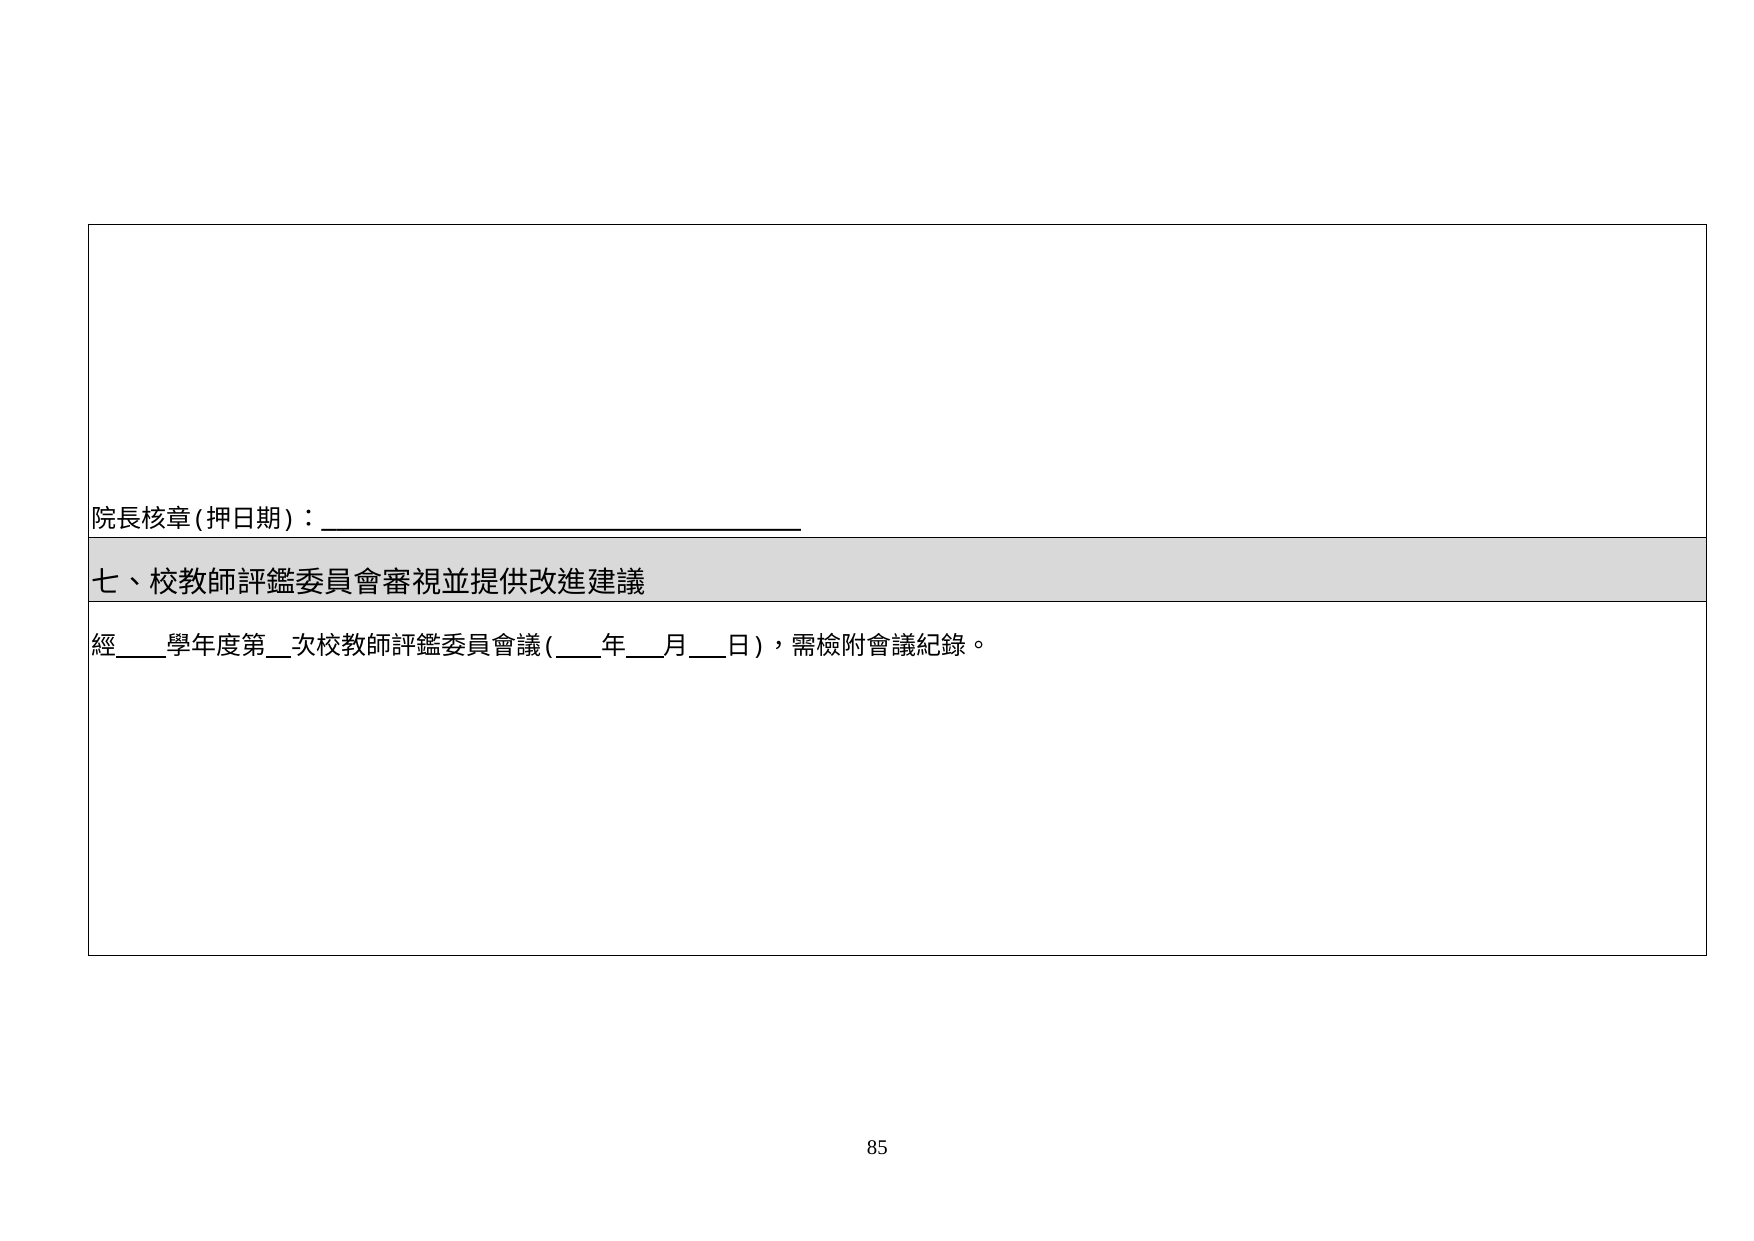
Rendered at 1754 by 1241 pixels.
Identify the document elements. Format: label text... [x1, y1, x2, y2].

table_cell 院長核章(押日期)：________________________________ [89, 225, 1706, 537]
table_cell 七、校教師評鑑委員會審視並提供改進建議 [89, 538, 1706, 601]
table_cell 經 學年度第 次校教師評鑑委員會議( 年 月 日)，需檢附會議紀錄。 [89, 602, 1706, 955]
